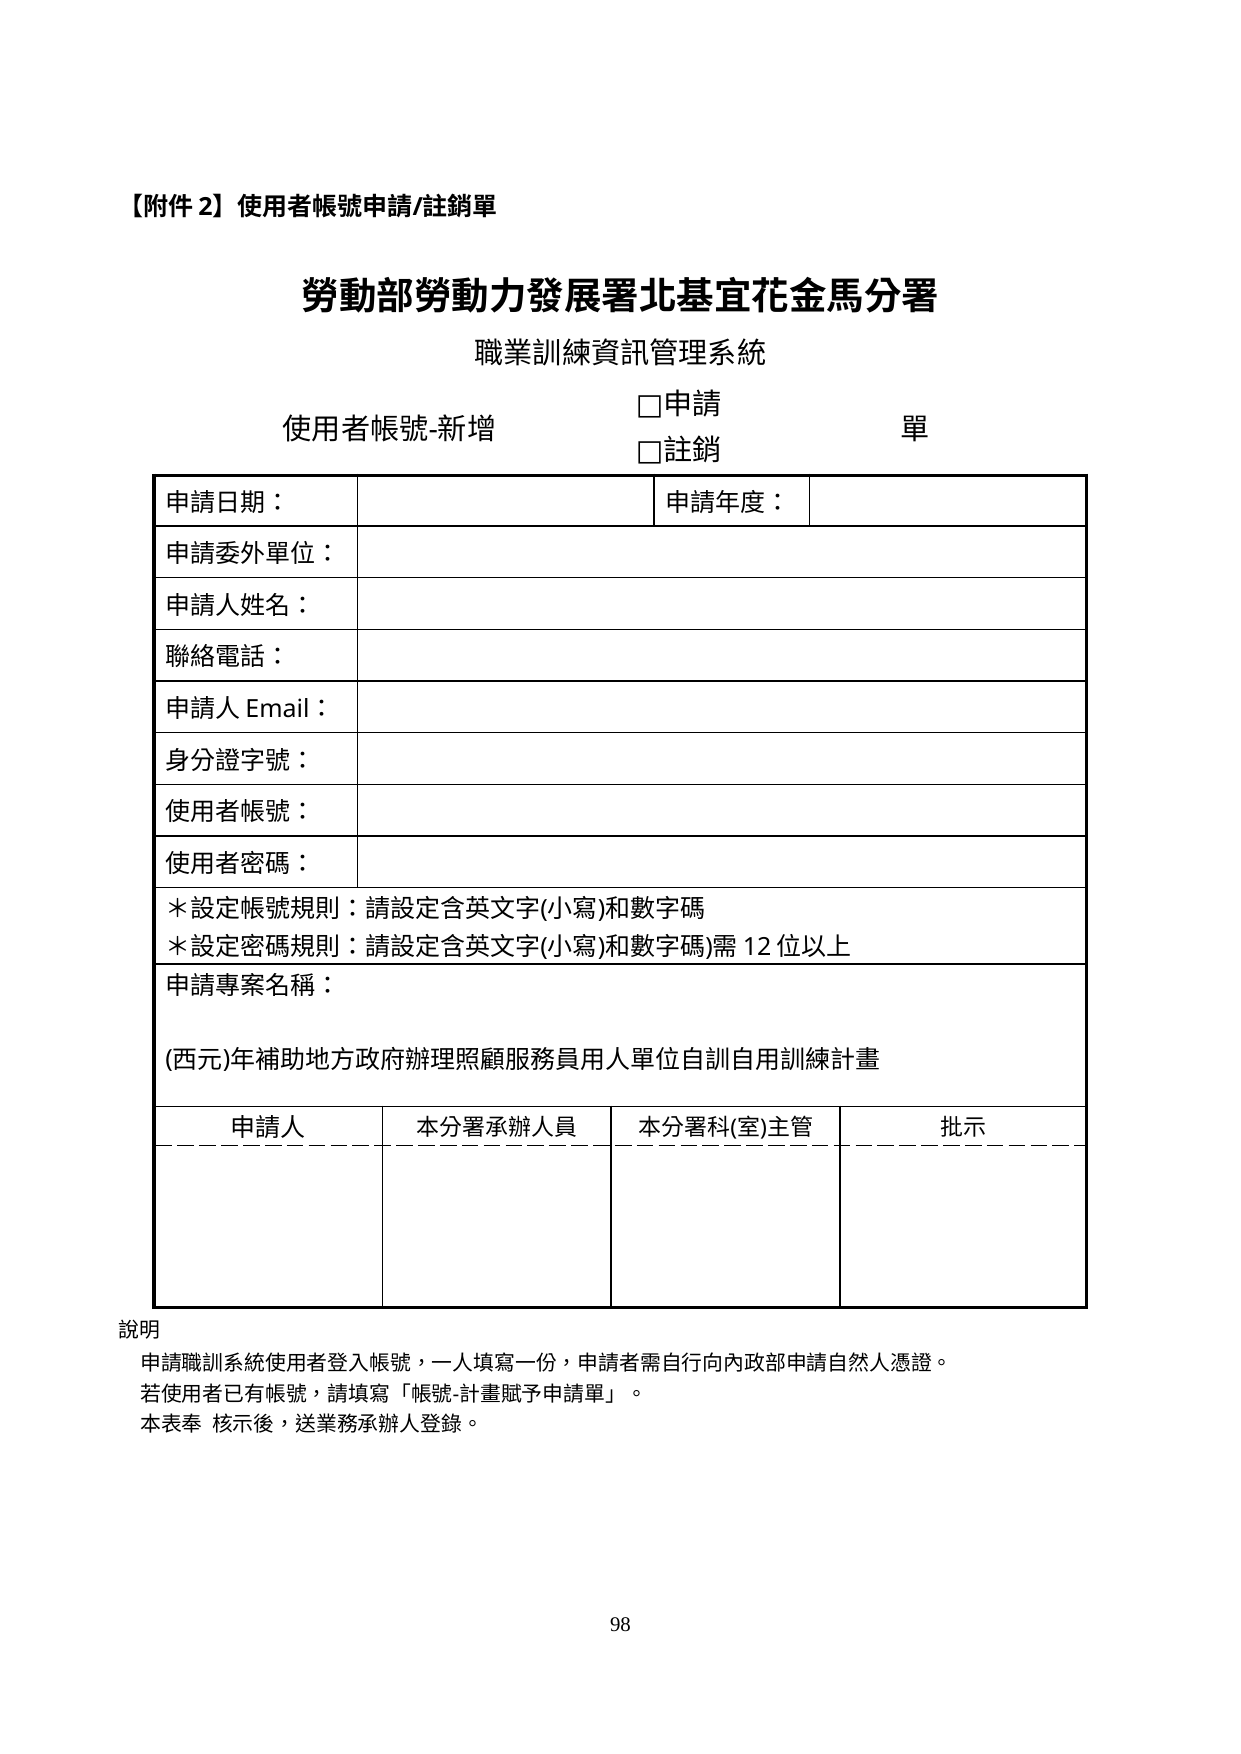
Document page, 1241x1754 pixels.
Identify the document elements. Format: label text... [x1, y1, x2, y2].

table_cell 申請人Email： [156, 682, 357, 732]
table_cell 職業訓練資訊管理系統 [154, 321, 1086, 380]
table_cell ＊設定帳號規則：請設定含英文字(小寫)和數字碼 ＊設定密碼規則：請設定含英文字(小寫)和數字碼)需12位以上 [156, 888, 1085, 963]
table_cell 使用者帳號-新增 [154, 380, 624, 473]
table_cell [358, 630, 1085, 680]
table_cell 申請年度： [655, 477, 809, 525]
table_cell [358, 578, 1085, 628]
table_cell 申請日期： [156, 477, 357, 525]
list 申請職訓系統使用者登入帳號，一人填寫一份，申請者需自行向內政部申請自然人憑證。 [140, 1347, 1122, 1377]
list 本表奉 核示後，送業務承辦人登錄。 [140, 1407, 1122, 1437]
table_cell □申請 [624, 380, 743, 423]
table_cell 本分署科(室)主管 [612, 1107, 839, 1145]
table_cell [383, 1145, 610, 1306]
table_cell 申請專案名稱： (西元)年補助地方政府辦理照顧服務員用人單位自訓自用訓練計畫 [156, 965, 1085, 1106]
table_cell 使用者密碼： [156, 837, 357, 887]
table_cell 聯絡電話： [156, 630, 357, 680]
subtitle 【附件2】使用者帳號申請/註銷單 [118, 186, 1122, 222]
table_header 勞動部勞動力發展署北基宜花金馬分署 [154, 266, 1086, 321]
table_cell [810, 477, 1085, 525]
table_cell 申請委外單位： [156, 527, 357, 577]
table_cell [612, 1145, 839, 1306]
table_cell [358, 837, 1085, 887]
table_cell □註銷 [624, 423, 743, 473]
table_cell [358, 785, 1085, 835]
table_cell 申請人姓名： [156, 578, 357, 628]
table_cell [841, 1145, 1085, 1306]
table_cell 申請人 [156, 1107, 382, 1145]
table_cell 批示 [841, 1107, 1085, 1145]
table_cell [358, 733, 1085, 783]
table_cell [358, 527, 1085, 577]
table_cell [156, 1145, 382, 1306]
table_cell [358, 682, 1085, 732]
table_cell 使用者帳號： [156, 785, 357, 835]
list 若使用者已有帳號，請填寫「帳號-計畫賦予申請單」。 [140, 1377, 1122, 1407]
table_cell 身分證字號： [156, 733, 357, 783]
table_cell 單 [743, 380, 1086, 473]
text 說明 [118, 1309, 1122, 1347]
table_cell [358, 477, 653, 525]
table_cell 本分署承辦人員 [383, 1107, 610, 1145]
